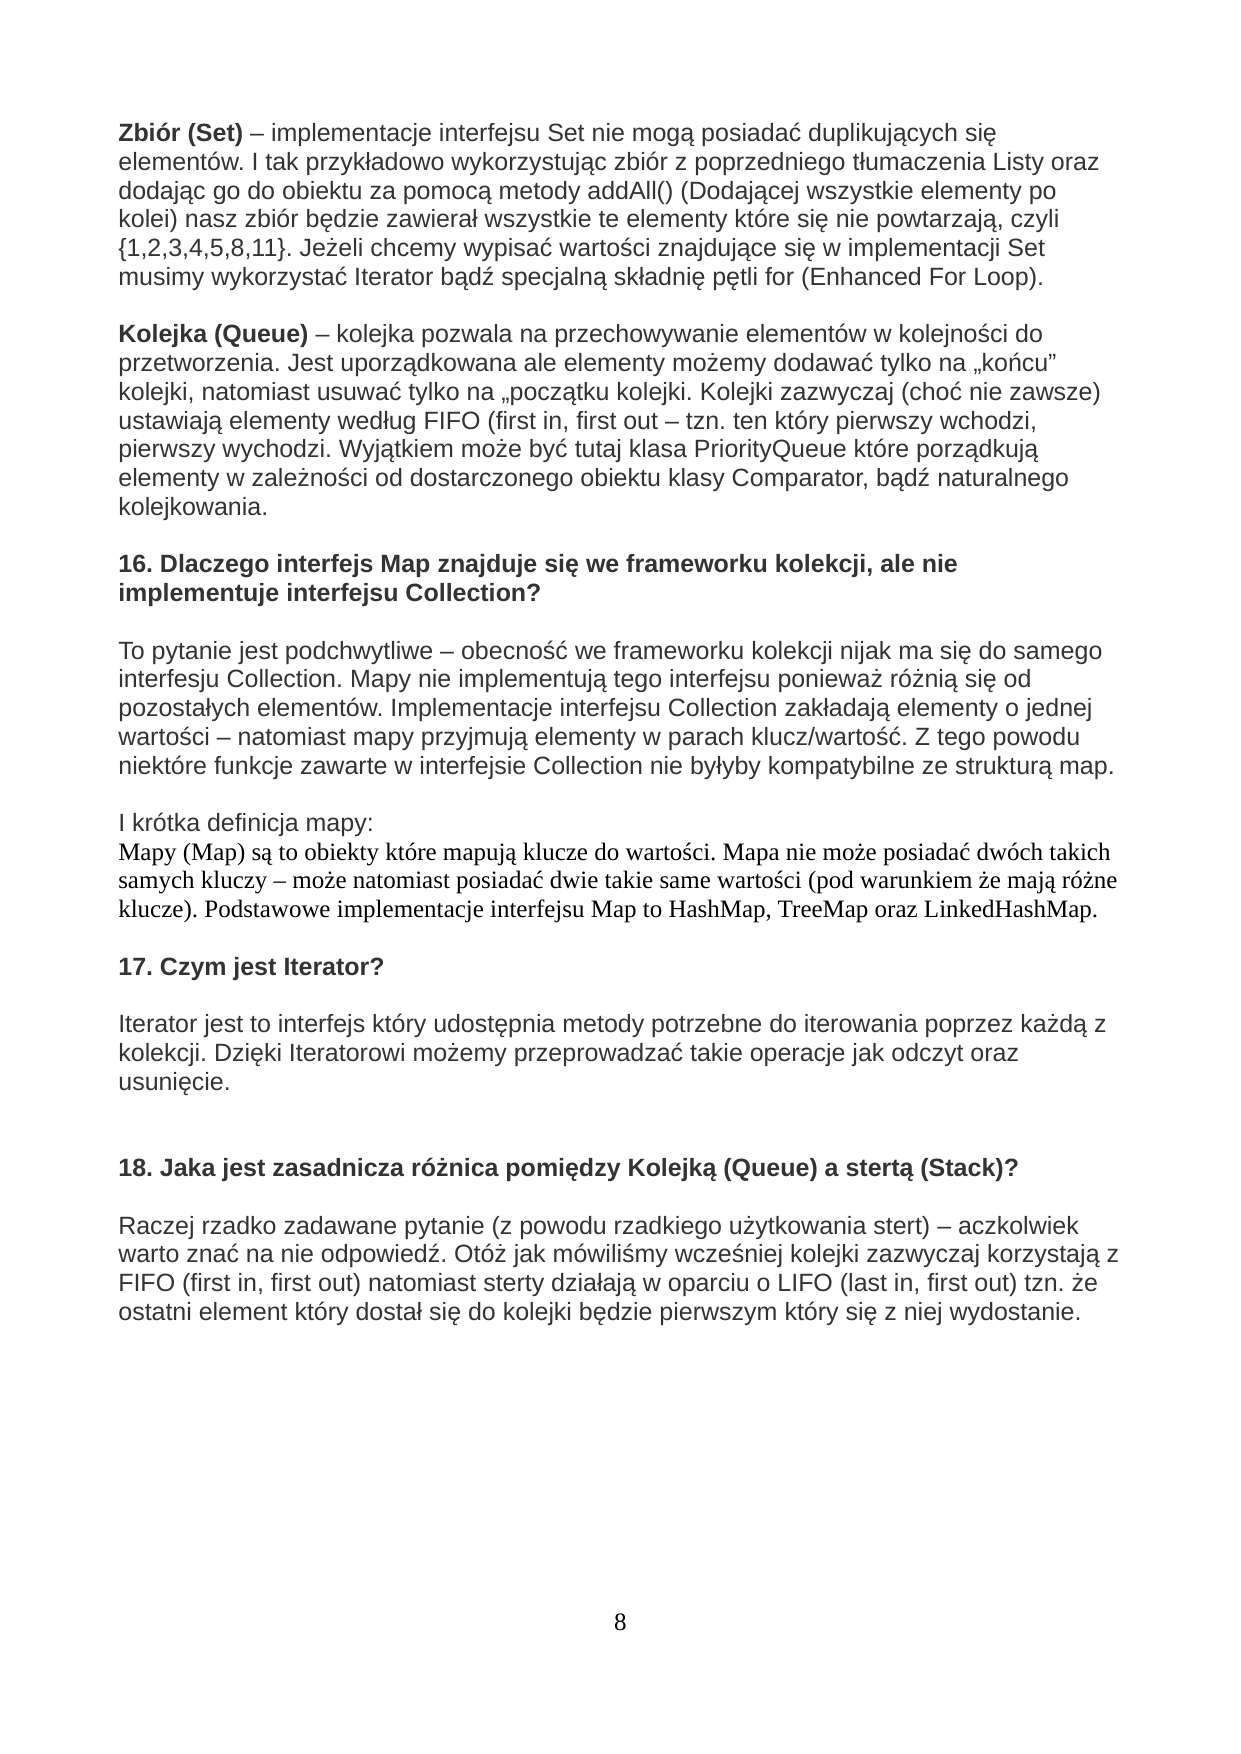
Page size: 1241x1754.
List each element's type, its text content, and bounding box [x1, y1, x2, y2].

subtitle 17. Czym jest Iterator? [118, 952, 1122, 981]
subtitle 18. Jaka jest zasadnicza różnica pomiędzy Kolejką (Queue) a stertą (Stack)? [118, 1153, 1122, 1182]
text Iterator jest to interfejs który udostępnia metody potrzebne do iterowania poprzez każdą z kolekcji. Dzięki Iteratorowi możemy przeprowadzać takie operacje jak odczyt oraz usunięcie. [118, 1009, 1122, 1096]
text I krótka definicja mapy: [118, 808, 1122, 837]
text Mapy (Map) są to obiekty które mapują klucze do wartości. Mapa nie może posiadać dwóch takich samych kluczy – może natomiast posiadać dwie takie same wartości (pod warunkiem że mają różne klucze). Podstawowe implementacje interfejsu Map to HashMap, TreeMap oraz LinkedHashMap. [118, 837, 1122, 923]
text Raczej rzadko zadawane pytanie (z powodu rzadkiego użytkowania stert) – aczkolwiek warto znać na nie odpowiedź. Otóż jak mówiliśmy wcześniej kolejki zazwyczaj korzystają z FIFO (first in, first out) natomiast sterty działają w oparciu o LIFO (last in, first out) tzn. że ostatni element który dostał się do kolejki będzie pierwszym który się z niej wydostanie. [118, 1211, 1122, 1354]
text Zbiór (Set) – implementacje interfejsu Set nie mogą posiadać duplikujących się elementów. I tak przykładowo wykorzystując zbiór z poprzedniego tłumaczenia Listy oraz dodając go do obiektu za pomocą metody addAll() (Dodającej wszystkie elementy po kolei) nasz zbiór będzie zawierał wszystkie te elementy które się nie powtarzają, czyli {1,2,3,4,5,8,11}. Jeżeli chcemy wypisać wartości znajdujące się w implementacji Set musimy wykorzystać Iterator bądź specjalną składnię pętli for (Enhanced For Loop). Kolejka (Queue) – kolejka pozwala na przechowywanie elementów w kolejności do przetworzenia. Jest uporządkowana ale elementy możemy dodawać tylko na „końcu” kolejki, natomiast usuwać tylko na „początku kolejki. Kolejki zazwyczaj (choć nie zawsze) ustawiają elementy według FIFO (first in, first out – tzn. ten który pierwszy wchodzi, pierwszy wychodzi. Wyjątkiem może być tutaj klasa PriorityQueue które porządkują elementy w zależności od dostarczonego obiektu klasy Comparator, bądź naturalnego kolejkowania. [118, 118, 1122, 549]
text To pytanie jest podchwytliwe – obecność we frameworku kolekcji nijak ma się do samego interfesju Collection. Mapy nie implementują tego interfejsu ponieważ różnią się od pozostałych elementów. Implementacje interfejsu Collection zakładają elementy o jednej wartości – natomiast mapy przyjmują elementy w parach klucz/wartość. Z tego powodu niektóre funkcje zawarte w interfejsie Collection nie byłyby kompatybilne ze strukturą map. [118, 636, 1122, 779]
subtitle 16. Dlaczego interfejs Map znajduje się we frameworku kolekcji, ale nie implementuje interfejsu Collection? [118, 549, 1122, 636]
